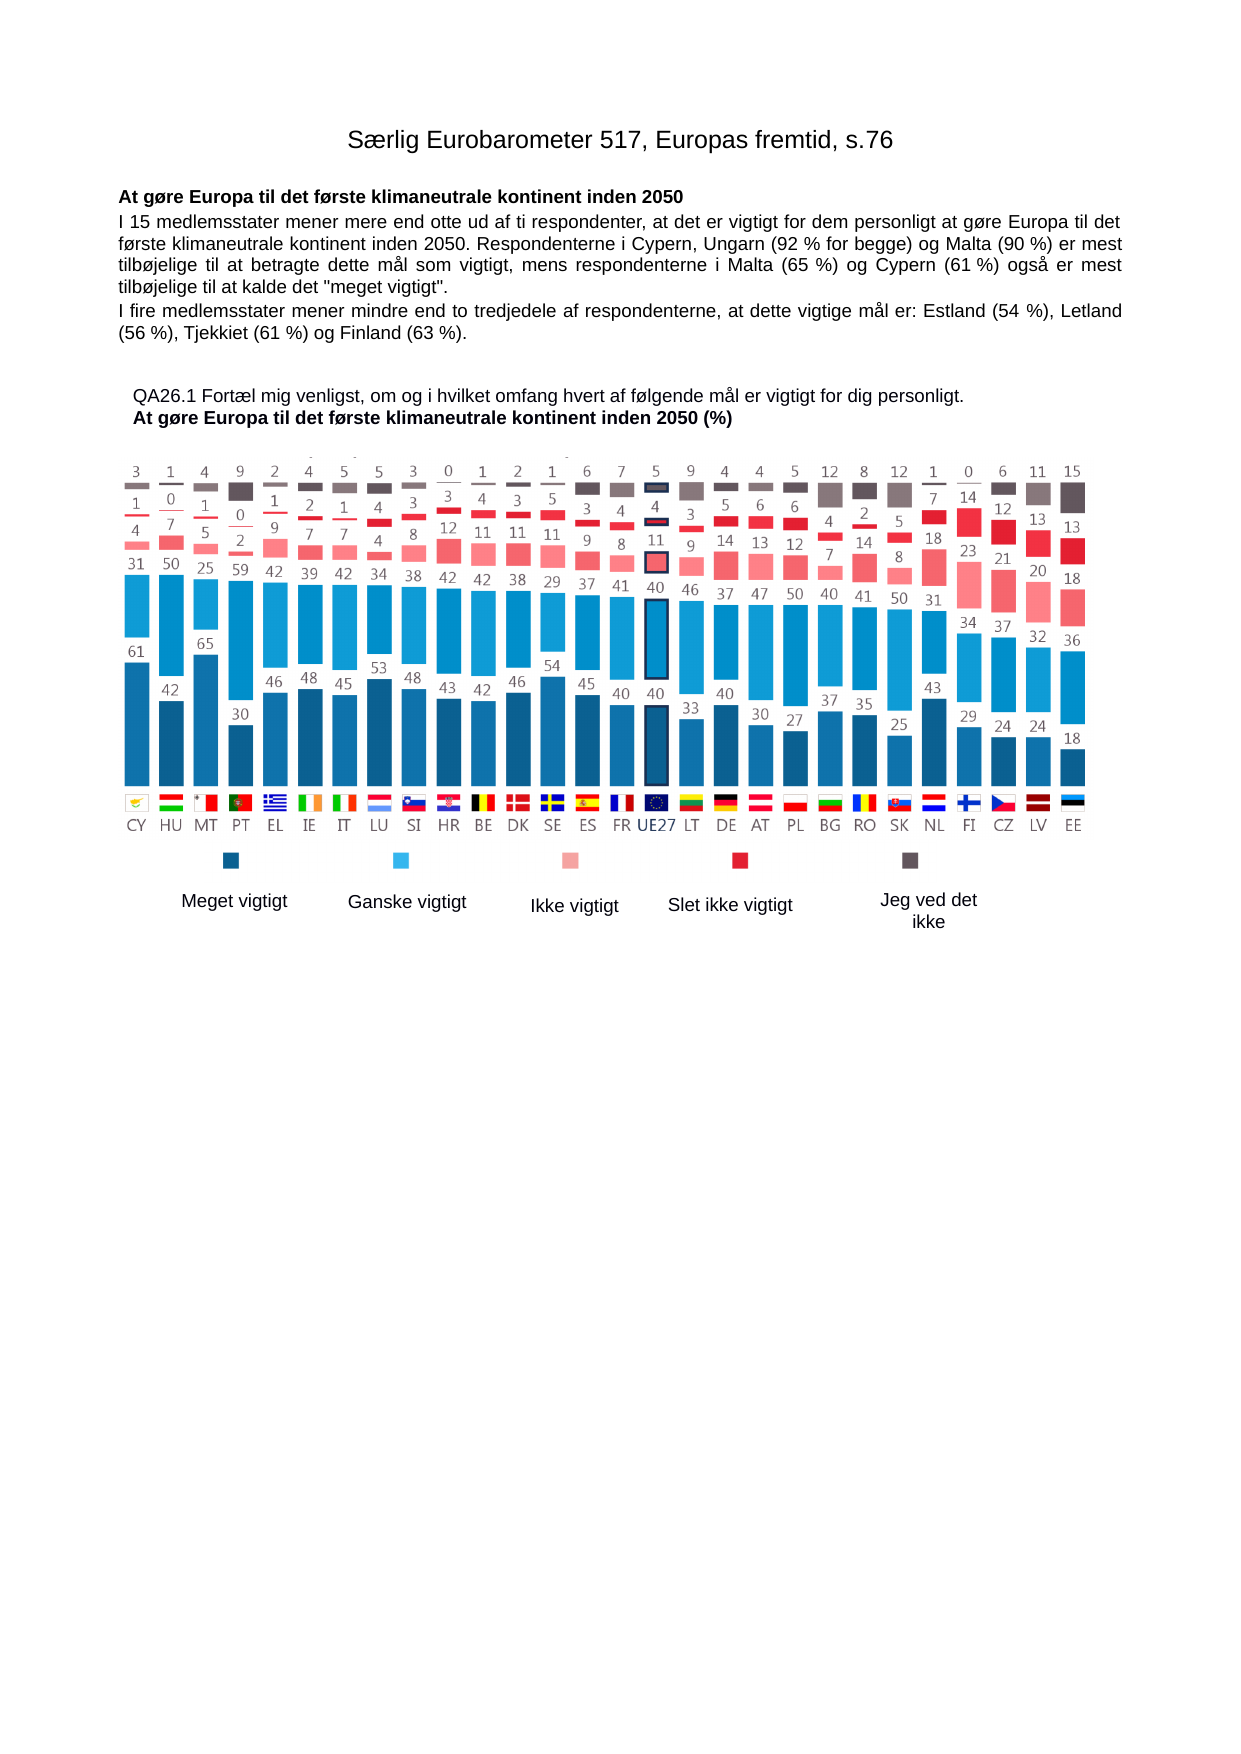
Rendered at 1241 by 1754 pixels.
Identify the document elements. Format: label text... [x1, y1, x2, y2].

text I 15 medlemsstater mener mere end otte ud af ti respondenter, at det er vigtigt for dem personligt at gøre Europa til det første klimaneutrale kontinent inden 2050. Respondenterne i Cypern, Ungarn (92 % for begge) og Malta (90 %) er mest tilbøjelige til at betragte dette mål som vigtigt, mens respondenterne i Malta (65 %) og Cypern (61 %) også er mest tilbøjelige til at kalde det "meget vigtigt". [118, 211, 1122, 297]
picture [118, 457, 1094, 883]
text At gøre Europa til det første klimaneutrale kontinent inden 2050 [118, 186, 1122, 208]
text I fire medlemsstater mener mindre end to tredjedele af respondenterne, at dette vigtige mål er: Estland (54 %), Letland (56 %), Tjekkiet (61 %) og Finland (63 %). [118, 300, 1122, 343]
